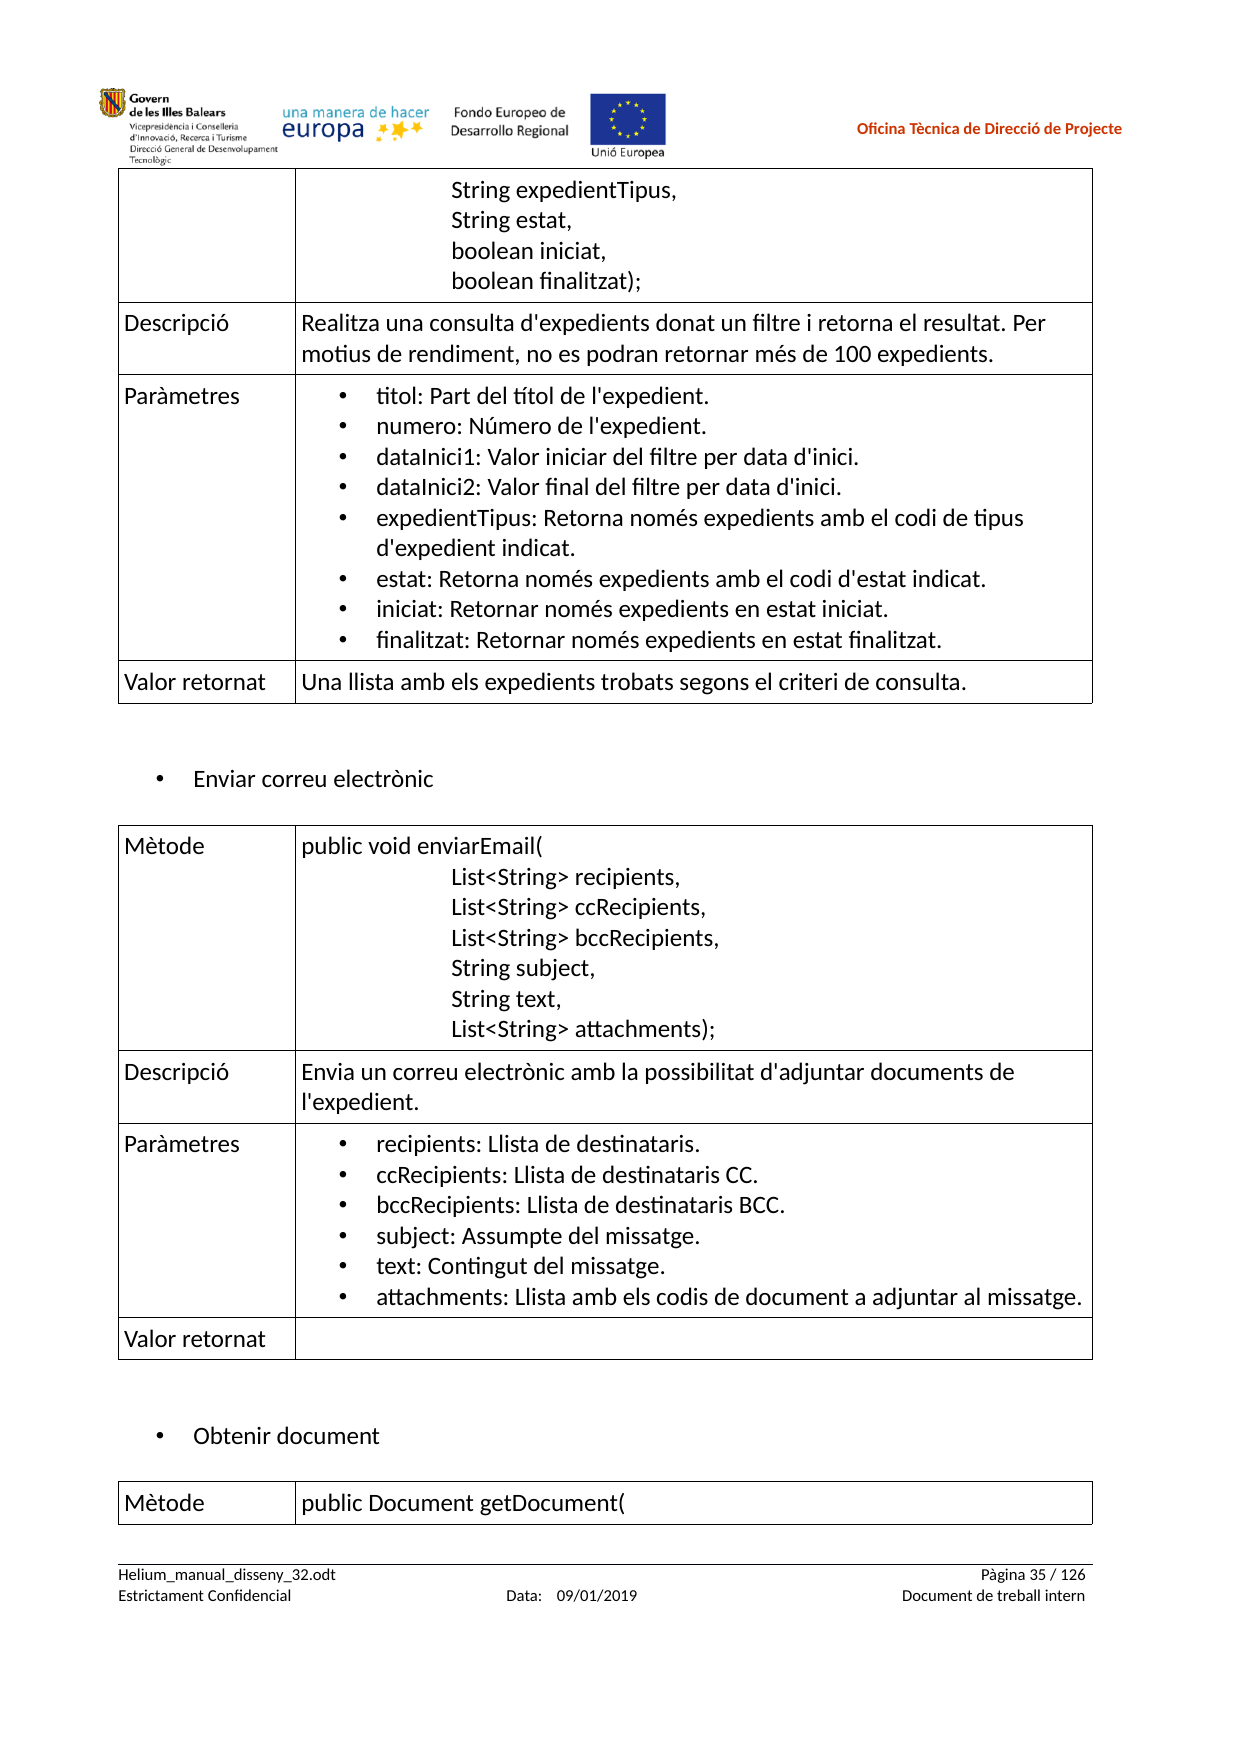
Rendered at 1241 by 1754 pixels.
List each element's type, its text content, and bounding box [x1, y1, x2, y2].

table_cell [296, 1318, 1092, 1359]
table_cell Paràmetres [119, 1124, 295, 1317]
table_cell Descripció [119, 303, 295, 374]
list Obtenir document [156, 1420, 1122, 1451]
table_header [119, 169, 295, 302]
table_cell Paràmetres [119, 375, 295, 660]
table_cell Valor retornat [119, 661, 295, 702]
table_header public Document getDocument( [296, 1482, 1092, 1523]
table_cell Descripció [119, 1051, 295, 1122]
table_cell Una llista amb els expedients trobats segons el criteri de consulta. [296, 661, 1092, 702]
table_header Mètode [119, 826, 295, 1050]
table_cell Envia un correu electrònic amb la possibilitat d'adjuntar documents de l'expedient. [296, 1051, 1092, 1122]
list Enviar correu electrònic [156, 764, 1122, 794]
table_cell recipients: Llista de destinataris. ccRecipients: Llista de destinataris CC. bccRecipients: Llista de destinataris BCC. subject: Assumpte del missatge. text: Contingut del missatge. attachments: Llista amb els codis de document a adjuntar al missatge. [296, 1124, 1092, 1317]
table_header String expedientTipus, String estat, boolean iniciat, boolean finalitzat); [296, 169, 1092, 302]
table_cell Valor retornat [119, 1318, 295, 1359]
table_header Mètode [119, 1482, 295, 1523]
table_header public void enviarEmail( List<String> recipients, List<String> ccRecipients, List<String> bccRecipients, String subject, String text, List<String> attachments); [296, 826, 1092, 1050]
table_cell titol: Part del títol de l'expedient. numero: Número de l'expedient. dataInici1: Valor iniciar del filtre per data d'inici. dataInici2: Valor final del filtre per data d'inici. expedientTipus: Retorna només expedients amb el codi de tipus d'expedient indicat. estat: Retorna només expedients amb el codi d'estat indicat. iniciat: Retornar només expedients en estat iniciat. finalitzat: Retornar només expedients en estat finalitzat. [296, 375, 1092, 660]
picture [99, 87, 668, 166]
table_cell Realitza una consulta d'expedients donat un filtre i retorna el resultat. Per motius de rendiment, no es podran retornar més de 100 expedients. [296, 303, 1092, 374]
